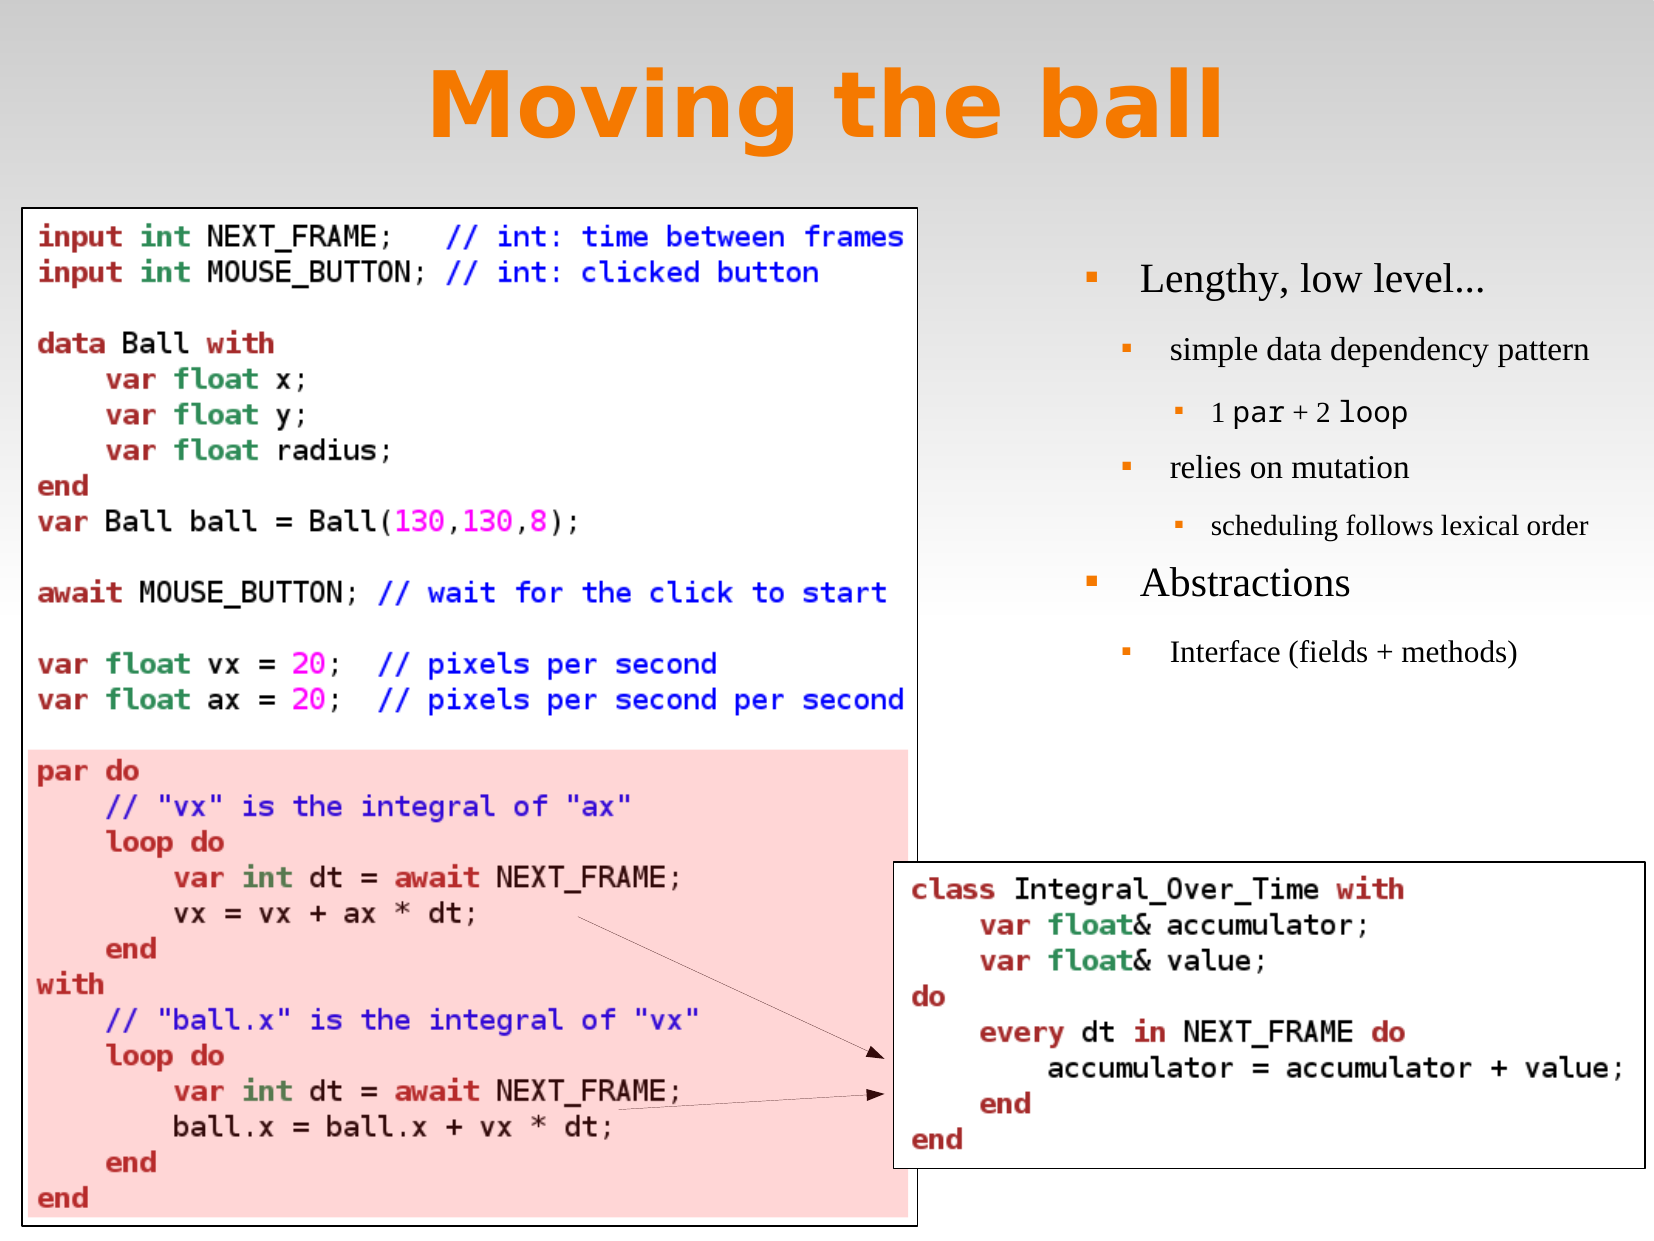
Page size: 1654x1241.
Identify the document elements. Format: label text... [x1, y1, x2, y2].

title Moving the ball [82, 2, 1571, 210]
list Lengthy, low level... simple data dependency pattern 1 par + 2 loop relies on mutation scheduling follows lexical order Abstractions Interface (fields + methods) [998, 254, 1651, 813]
picture [894, 862, 1645, 1168]
text_box [27, 749, 909, 1218]
picture [23, 209, 917, 1225]
